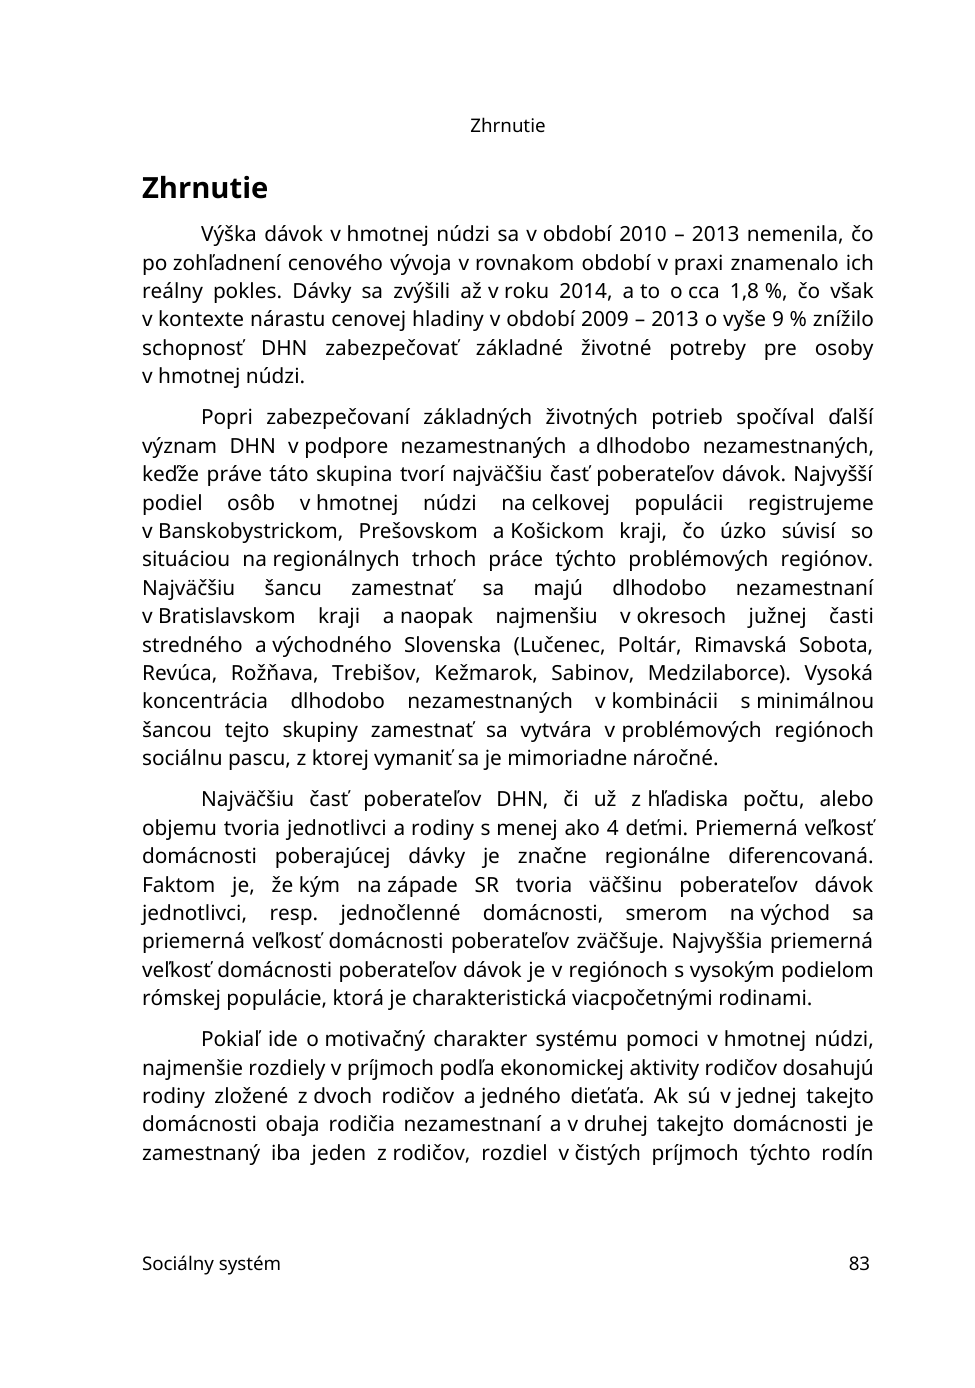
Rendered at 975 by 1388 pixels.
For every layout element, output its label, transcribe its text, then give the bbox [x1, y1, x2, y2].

text Popri zabezpečovaní základných životných potrieb spočíval ďalší význam DHN v podpore nezamestnaných a dlhodobo nezamestnaných, keďže práve táto skupina tvorí najväčšiu časť poberateľov dávok. Najvyšší podiel osôb v hmotnej núdzi na celkovej populácii registrujeme v Banskobystrickom, Prešovskom a Košickom kraji, čo úzko súvisí so situáciou na regionálnych trhoch práce týchto problémových regiónov. Najväčšiu šancu zamestnať sa majú dlhodobo nezamestnaní v Bratislavskom kraji a naopak najmenšiu v okresoch južnej časti stredného a východného Slovenska (Lučenec, Poltár, Rimavská Sobota, Revúca, Rožňava, Trebišov, Kežmarok, Sabinov, Medzilaborce). Vysoká koncentrácia dlhodobo nezamestnaných v kombinácii s minimálnou šancou tejto skupiny zamestnať sa vytvára v problémových regiónoch sociálnu pascu, z ktorej vymaniť sa je mimoriadne náročné. [142, 402, 874, 772]
text Najväčšiu časť poberateľov DHN, či už z hľadiska počtu, alebo objemu tvoria jednotlivci a rodiny s menej ako 4 deťmi. Priemerná veľkosť domácnosti poberajúcej dávky je značne regionálne diferencovaná. Faktom je, že kým na západe SR tvoria väčšinu poberateľov dávok jednotlivci, resp. jednočlenné domácnosti, smerom na východ sa priemerná veľkosť domácnosti poberateľov zväčšuje. Najvyššia priemerná veľkosť domácnosti poberateľov dávok je v regiónoch s vysokým podielom rómskej populácie, ktorá je charakteristická viacpočetnými rodinami. [142, 784, 874, 1012]
text Výška dávok v hmotnej núdzi sa v období 2010 – 2013 nemenila, čo po zohľadnení cenového vývoja v rovnakom období v praxi znamenalo ich reálny pokles. Dávky sa zvýšili až v roku 2014, a to o cca 1,8 %, čo však v kontexte nárastu cenovej hladiny v období 2009 – 2013 o vyše 9 % znížilo schopnosť DHN zabezpečovať základné životné potreby pre osoby v hmotnej núdzi. [142, 219, 874, 390]
subtitle Zhrnutie [142, 167, 874, 207]
text Pokiaľ ide o motivačný charakter systému pomoci v hmotnej núdzi, najmenšie rozdiely v príjmoch podľa ekonomickej aktivity rodičov dosahujú rodiny zložené z dvoch rodičov a jedného dieťaťa. Ak sú v jednej takejto domácnosti obaja rodičia nezamestnaní a v druhej takejto domácnosti je zamestnaný iba jeden z rodičov, rozdiel v čistých príjmoch týchto rodín [142, 1024, 874, 1166]
